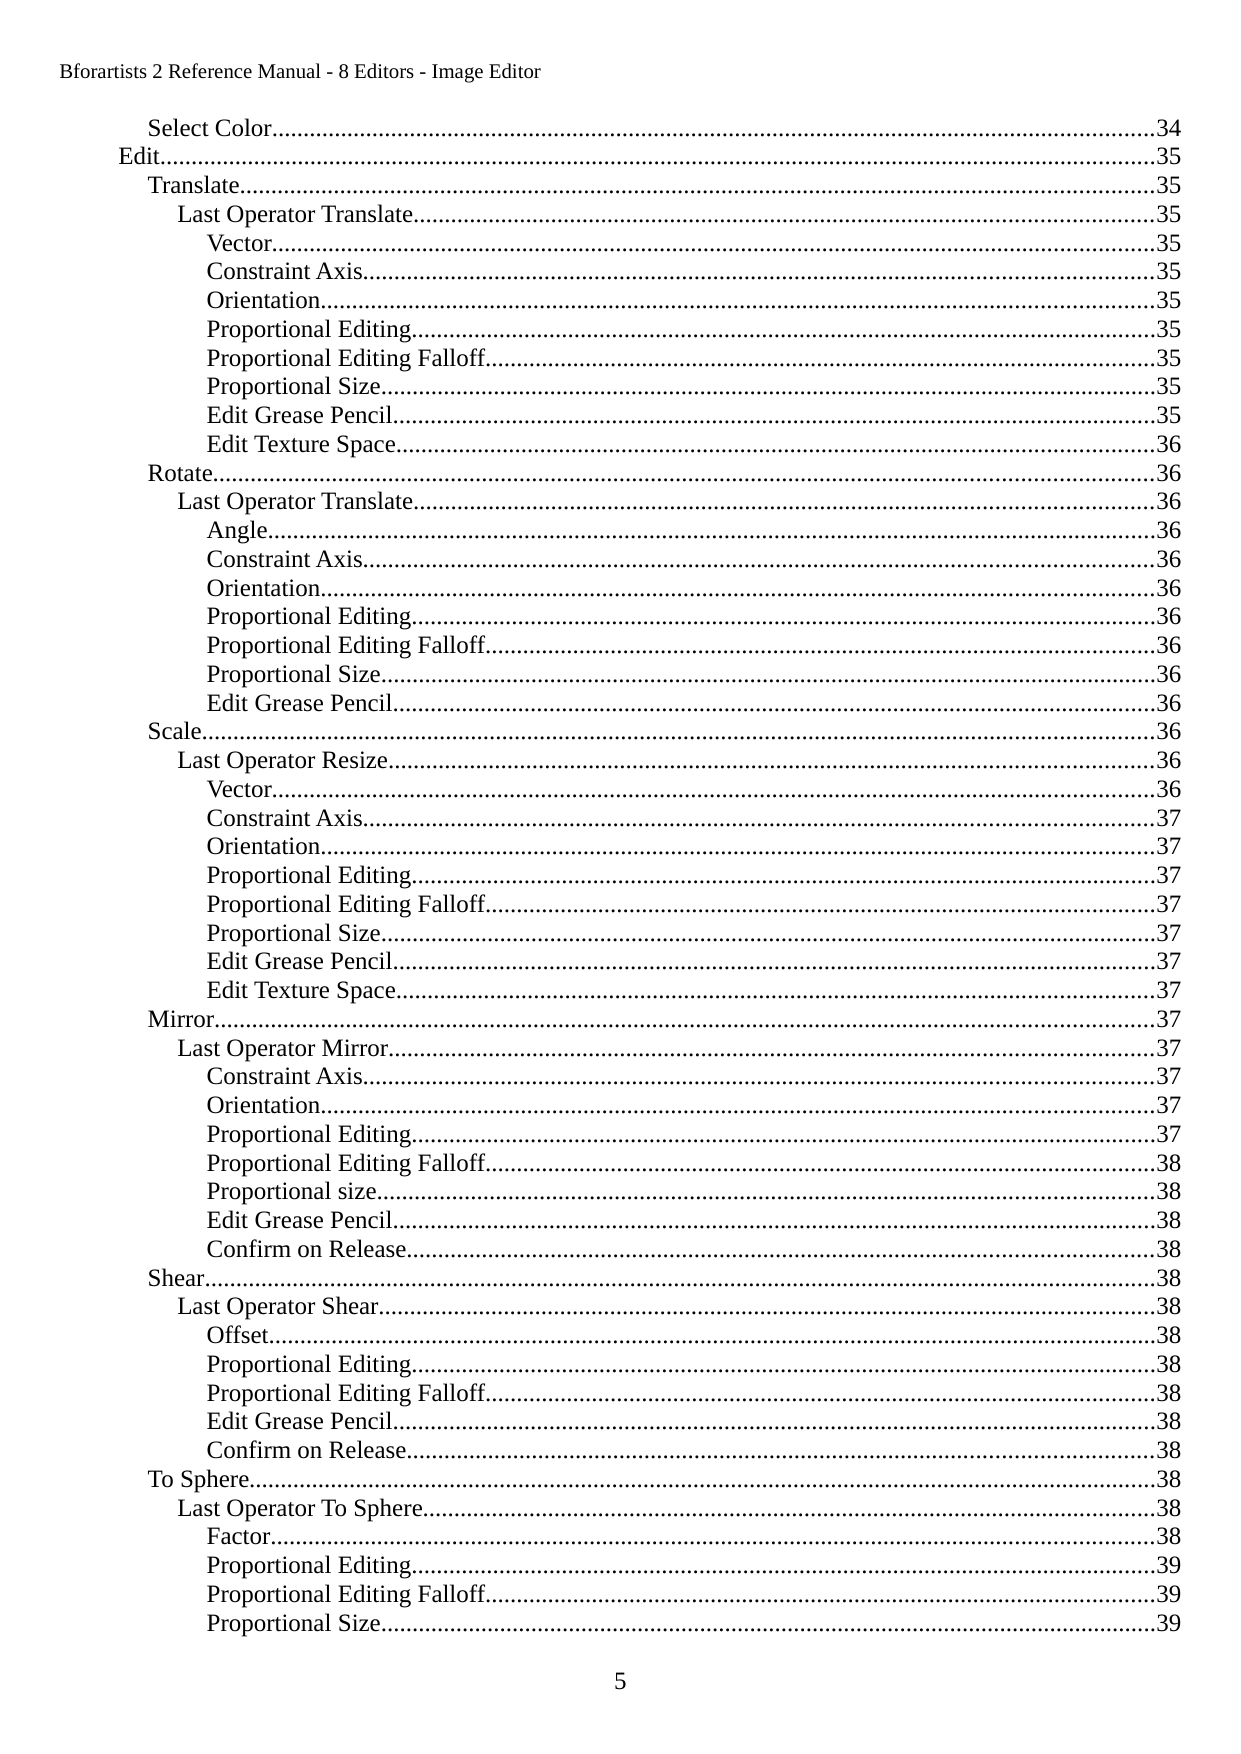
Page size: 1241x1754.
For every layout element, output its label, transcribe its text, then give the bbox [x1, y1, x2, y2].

text Proportional Editing 37 [206, 860, 1181, 889]
text Proportional Size 35 [206, 371, 1181, 400]
text Orientation 37 [206, 831, 1181, 860]
text Proportional Editing 39 [206, 1550, 1181, 1579]
text Confirm on Release 38 [206, 1435, 1181, 1464]
text Proportional Editing 37 [206, 1119, 1181, 1148]
text To Sphere 38 [147, 1464, 1181, 1493]
text Edit Grease Pencil 38 [206, 1205, 1181, 1234]
text Edit Grease Pencil 35 [206, 400, 1181, 429]
text Translate 35 [147, 170, 1181, 199]
text Constraint Axis 37 [206, 1061, 1181, 1090]
text Last Operator Mirror 37 [177, 1033, 1181, 1061]
text Constraint Axis 37 [206, 803, 1181, 831]
text Edit Texture Space 37 [206, 975, 1181, 1004]
text Edit 35 [118, 141, 1181, 170]
text Proportional Editing Falloff 38 [206, 1148, 1181, 1176]
text Last Operator To Sphere 38 [177, 1493, 1181, 1521]
text Select Color 34 [147, 113, 1181, 141]
text Proportional Size 37 [206, 918, 1181, 946]
text Proportional Editing Falloff 37 [206, 889, 1181, 918]
text Proportional Size 36 [206, 659, 1181, 688]
text Proportional Editing 35 [206, 314, 1181, 343]
text Confirm on Release 38 [206, 1234, 1181, 1263]
text Rotate 36 [147, 458, 1181, 486]
text Proportional Size 39 [206, 1608, 1181, 1636]
text Proportional size 38 [206, 1176, 1181, 1205]
text Vector 35 [206, 228, 1181, 256]
text Mirror 37 [147, 1004, 1181, 1033]
text Orientation 37 [206, 1090, 1181, 1119]
text Proportional Editing Falloff 38 [206, 1378, 1181, 1406]
text Scale 36 [147, 716, 1181, 745]
text Orientation 36 [206, 573, 1181, 601]
text Orientation 35 [206, 285, 1181, 314]
text Last Operator Translate 36 [177, 486, 1181, 515]
text Proportional Editing 38 [206, 1349, 1181, 1378]
text Proportional Editing Falloff 36 [206, 630, 1181, 659]
text Offset 38 [206, 1320, 1181, 1349]
text Edit Grease Pencil 36 [206, 688, 1181, 716]
text Factor 38 [206, 1521, 1181, 1550]
text Constraint Axis 36 [206, 544, 1181, 573]
text Edit Grease Pencil 38 [206, 1406, 1181, 1435]
text Proportional Editing 36 [206, 601, 1181, 630]
text Proportional Editing Falloff 35 [206, 343, 1181, 371]
text Angle 36 [206, 515, 1181, 544]
text Vector 36 [206, 774, 1181, 803]
text Constraint Axis 35 [206, 256, 1181, 285]
text Proportional Editing Falloff 39 [206, 1579, 1181, 1608]
text Last Operator Resize 36 [177, 745, 1181, 774]
text Shear 38 [147, 1263, 1181, 1291]
text Edit Texture Space 36 [206, 429, 1181, 458]
text Last Operator Translate 35 [177, 199, 1181, 228]
text Edit Grease Pencil 37 [206, 946, 1181, 975]
text Last Operator Shear 38 [177, 1291, 1181, 1320]
